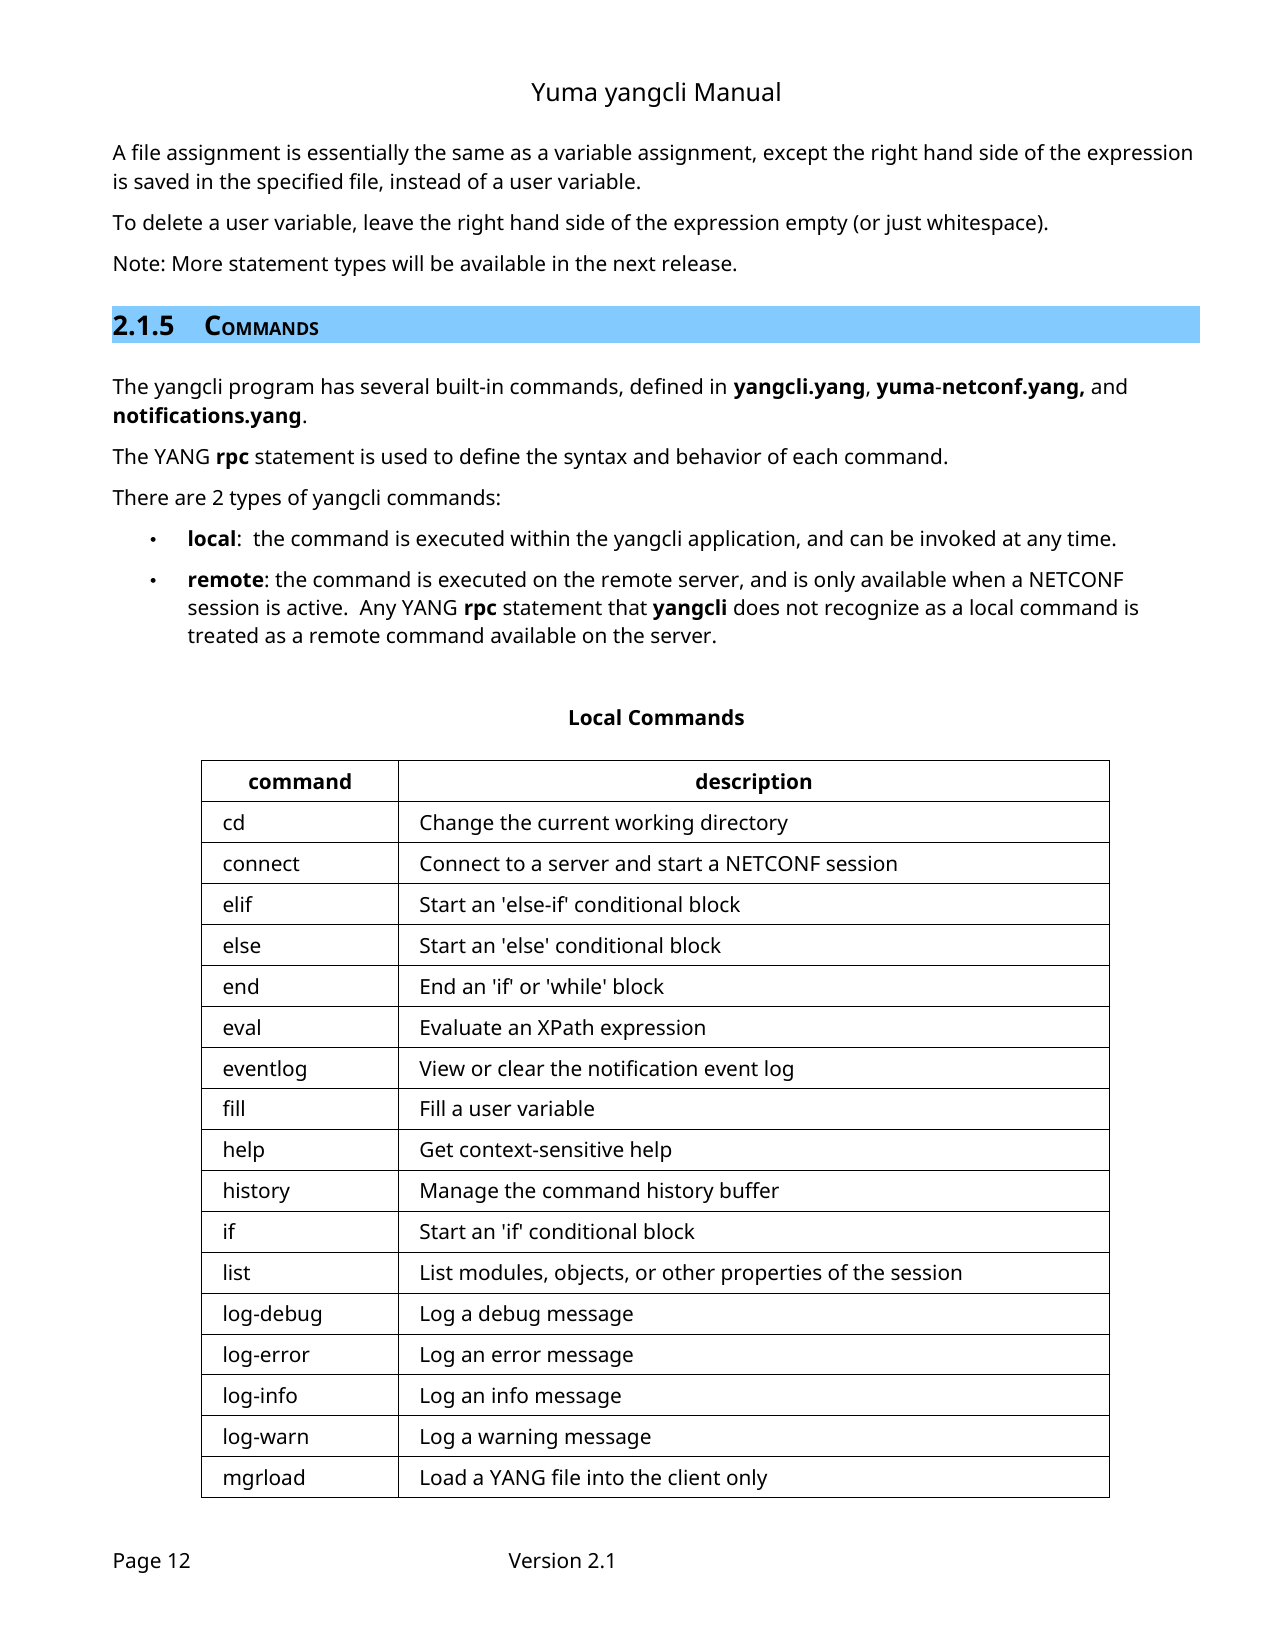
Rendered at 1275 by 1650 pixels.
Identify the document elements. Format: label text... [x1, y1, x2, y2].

table_cell log-error [202, 1335, 398, 1374]
text The yangcli program has several built-in commands, defined in yangcli.yang, yuma-netconf.yang, and notifications.yang. [112, 372, 1200, 429]
table_cell log-warn [202, 1416, 398, 1456]
table_cell help [202, 1130, 398, 1170]
list remote: the command is executed on the remote server, and is only available when a NETCONF session is active. Any YANG rpc statement that yangcli does not recognize as a local command is treated as a remote command available on the server. [150, 565, 1200, 650]
table_cell log-info [202, 1375, 398, 1415]
table_cell connect [202, 843, 398, 883]
text Note: More statement types will be available in the next release. [112, 249, 1200, 277]
text There are 2 types of yangcli commands: [112, 483, 1200, 511]
table_cell View or clear the notification event log [399, 1048, 1109, 1088]
table_cell else [202, 925, 398, 965]
text To delete a user variable, leave the right hand side of the expression empty (or just whitespace). [112, 208, 1200, 236]
text A file assignment is essentially the same as a variable assignment, except the right hand side of the expression is saved in the specified file, instead of a user variable. [112, 138, 1200, 195]
text The YANG rpc statement is used to define the syntax and behavior of each command. [112, 442, 1200, 470]
table_cell Start an 'if' conditional block [399, 1212, 1109, 1252]
table_cell cd [202, 802, 398, 842]
table_cell Log an error message [399, 1335, 1109, 1374]
table_cell Log a debug message [399, 1294, 1109, 1333]
table_cell List modules, objects, or other properties of the session [399, 1253, 1109, 1292]
table_cell Get context-sensitive help [399, 1130, 1109, 1170]
subtitle Local Commands [127, 703, 1185, 732]
table_cell end [202, 966, 398, 1006]
table_cell log-debug [202, 1294, 398, 1333]
list local: the command is executed within the yangcli application, and can be invoked at any time. [150, 524, 1200, 552]
table_cell Change the current working directory [399, 802, 1109, 842]
table_cell Log a warning message [399, 1416, 1109, 1456]
table_cell Log an info message [399, 1375, 1109, 1415]
table_cell Load a YANG file into the client only [399, 1457, 1109, 1497]
table_cell Start an 'else-if' conditional block [399, 884, 1109, 924]
table_cell mgrload [202, 1457, 398, 1497]
table_cell End an 'if' or 'while' block [399, 966, 1109, 1006]
table_cell list [202, 1253, 398, 1292]
table_header command [202, 761, 398, 801]
table_cell eventlog [202, 1048, 398, 1088]
table_cell Connect to a server and start a NETCONF session [399, 843, 1109, 883]
table_cell history [202, 1171, 398, 1211]
table_cell elif [202, 884, 398, 924]
table_header description [399, 761, 1109, 801]
table_cell Evaluate an XPath expression [399, 1007, 1109, 1047]
table_cell Fill a user variable [399, 1089, 1109, 1129]
table_cell fill [202, 1089, 398, 1129]
table_cell Manage the command history buffer [399, 1171, 1109, 1211]
table_cell if [202, 1212, 398, 1252]
table_cell Start an 'else' conditional block [399, 925, 1109, 965]
table_cell eval [202, 1007, 398, 1047]
subtitle Commands [112, 306, 1200, 343]
